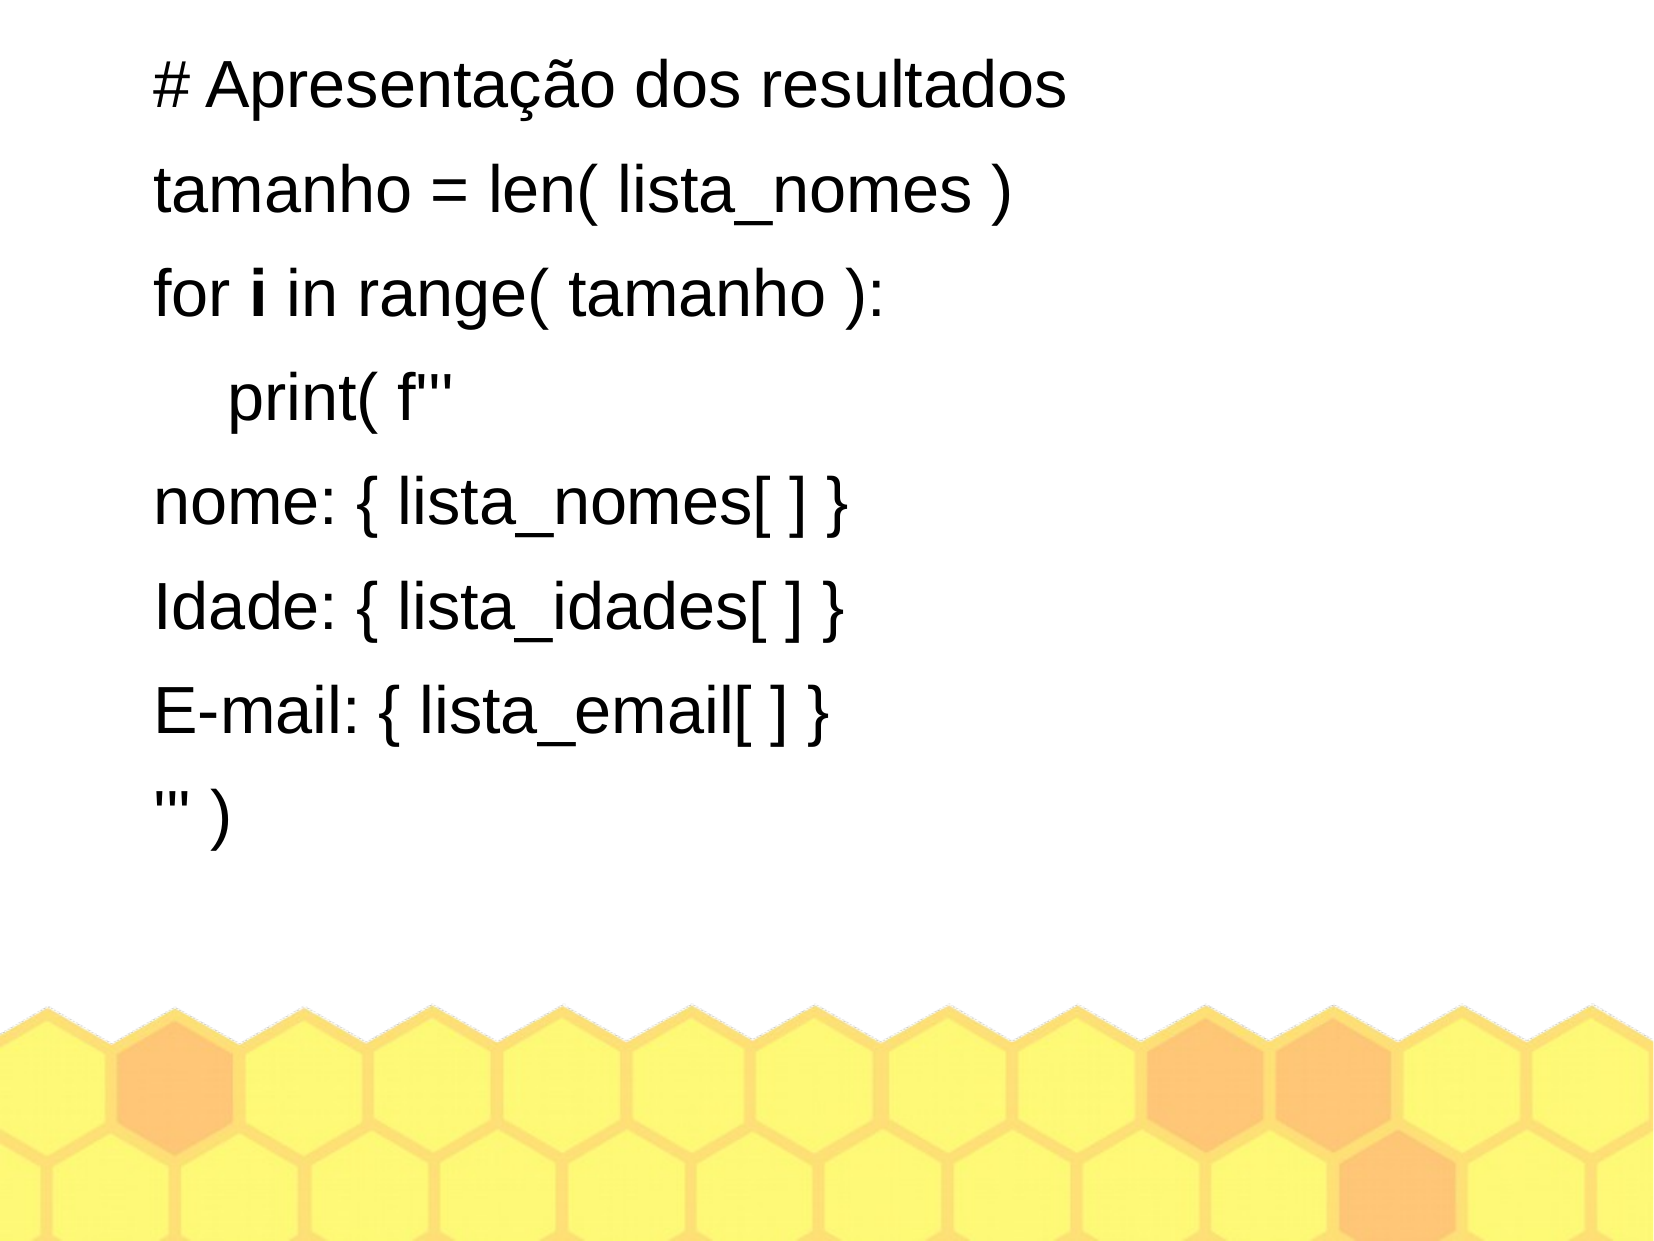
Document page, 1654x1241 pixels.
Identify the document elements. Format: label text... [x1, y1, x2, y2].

picture [0, 1001, 1654, 1241]
list # Apresentação dos resultados tamanho = len( lista_nomes ) for i in range( tamanho ): print( f''' nome: { lista_nomes[ ] } Idade: { lista_idades[ ] } E-mail: { lista_email[ ] } ''' ) [82, 47, 1571, 1205]
